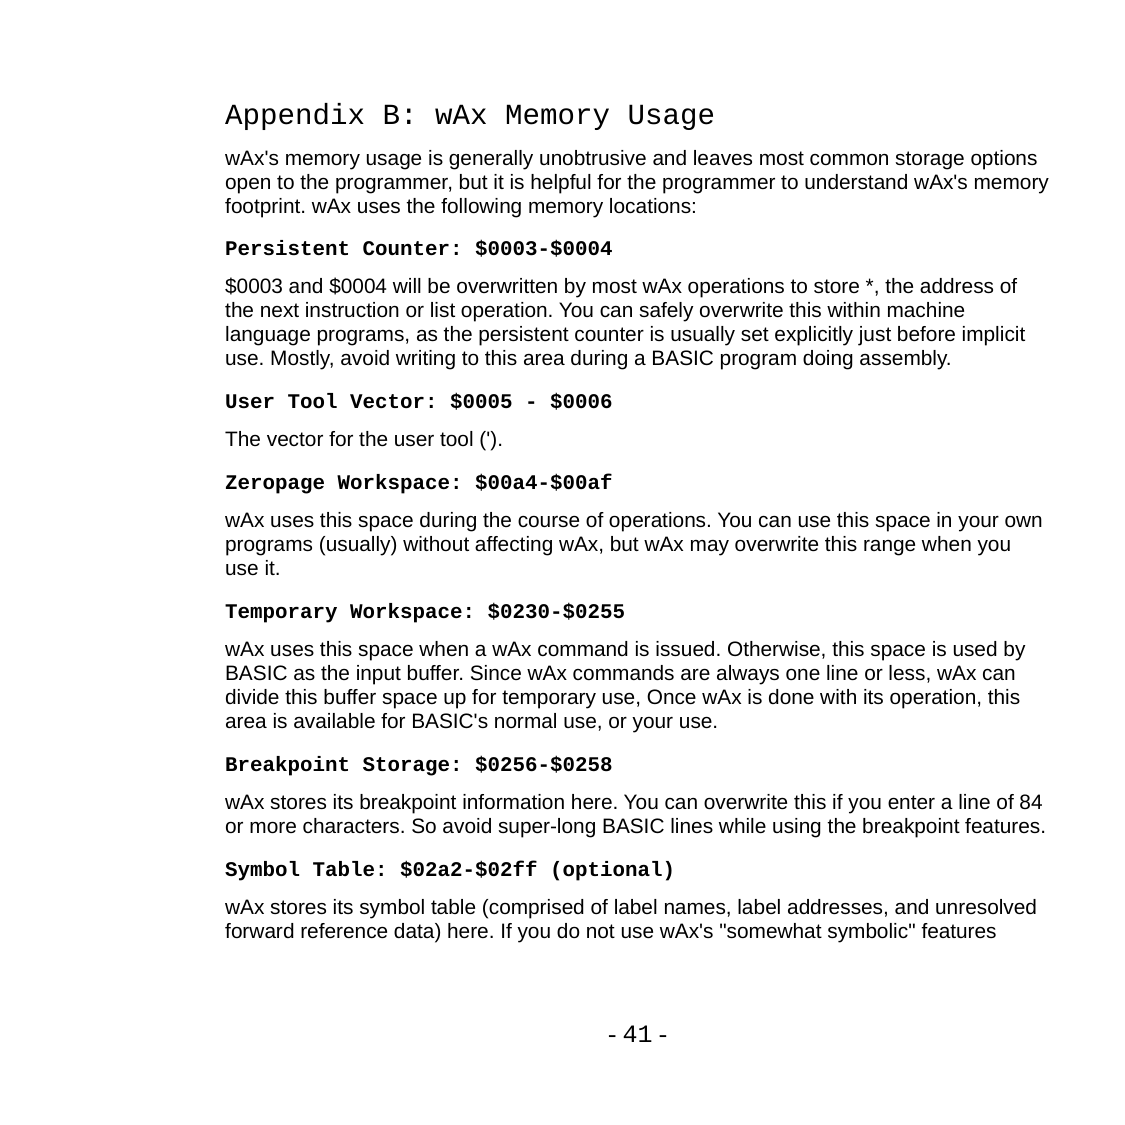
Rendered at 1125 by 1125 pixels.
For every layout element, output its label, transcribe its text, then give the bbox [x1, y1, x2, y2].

subtitle Appendix B: wAx Memory Usage [225, 100, 1050, 133]
text wAx uses this space during the course of operations. You can use this space in your own programs (usually) without affecting wAx, but wAx may overwrite this range when you use it. [225, 508, 1050, 580]
subtitle Zeropage Workspace: $00a4-$00af [225, 472, 1050, 496]
subtitle Breakpoint Storage: $0256-$0258 [225, 754, 1050, 777]
text The vector for the user tool ('). [225, 427, 1050, 451]
text wAx stores its breakpoint information here. You can overwrite this if you enter a line of 84 or more characters. So avoid super-long BASIC lines while using the breakpoint features. [225, 790, 1050, 838]
text wAx's memory usage is generally unobtrusive and leaves most common storage options open to the programmer, but it is helpful for the programmer to understand wAx's memory footprint. wAx uses the following memory locations: [225, 146, 1050, 217]
subtitle Symbol Table: $02a2-$02ff (optional) [225, 858, 1050, 882]
subtitle Persistent Counter: $0003-$0004 [225, 238, 1050, 262]
text $0003 and $0004 will be overwritten by most wAx operations to store *, the address of the next instruction or list operation. You can safely overwrite this within machine language programs, as the persistent counter is usually set explicitly just before implicit use. Mostly, avoid writing to this area during a BASIC program doing assembly. [225, 274, 1050, 370]
subtitle User Tool Vector: $0005 - $0006 [225, 391, 1050, 415]
subtitle Temporary Workspace: $0230-$0255 [225, 601, 1050, 624]
text wAx uses this space when a wAx command is issued. Otherwise, this space is used by BASIC as the input buffer. Since wAx commands are always one line or less, wAx can divide this buffer space up for temporary use, Once wAx is done with its operation, this area is available for BASIC's normal use, or your use. [225, 637, 1050, 733]
text wAx stores its symbol table (comprised of label names, label addresses, and unresolved forward reference data) here. If you do not use wAx's "somewhat symbolic" features [225, 895, 1050, 943]
